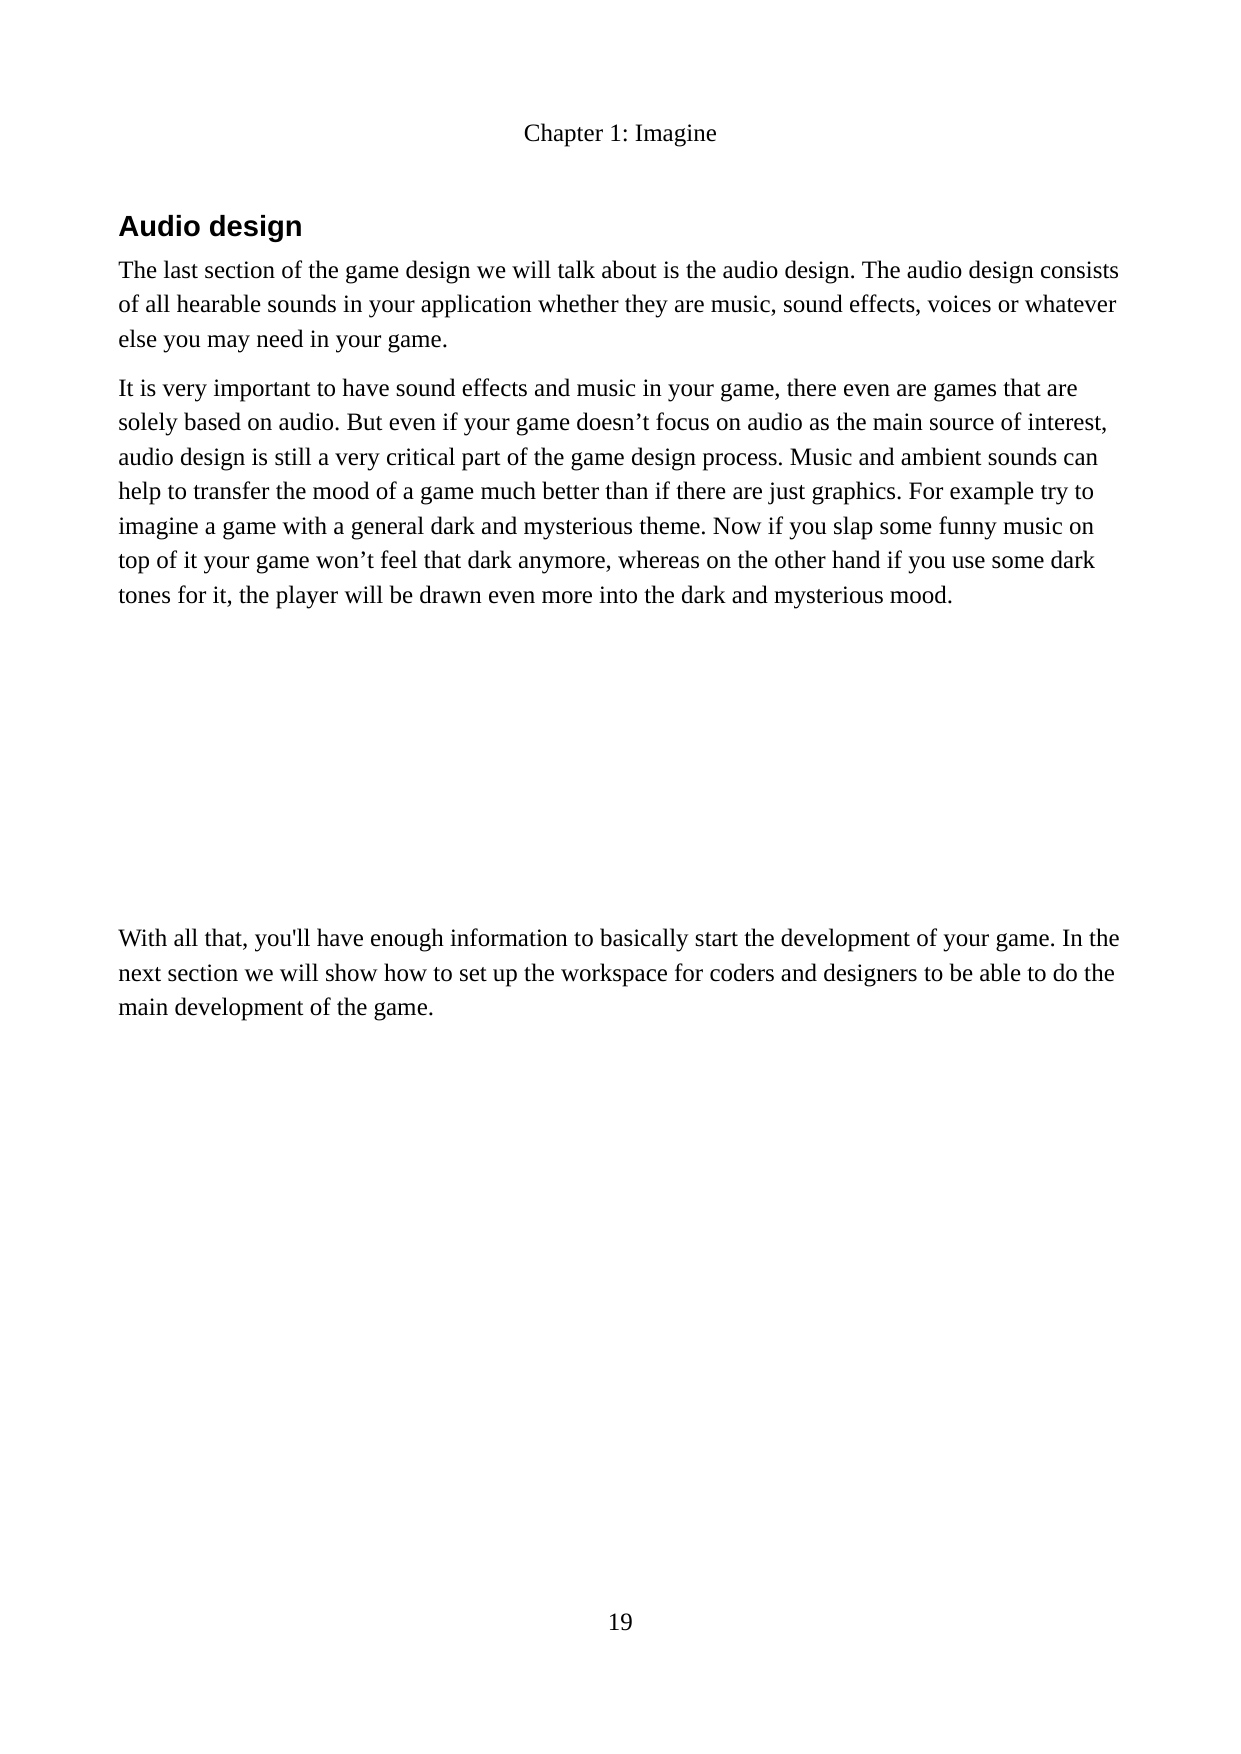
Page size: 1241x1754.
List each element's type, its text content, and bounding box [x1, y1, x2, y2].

text With all that, you'll have enough information to basically start the development of your game. In the next section we will show how to set up the workspace for coders and designers to be able to do the main development of the game. [118, 923, 1122, 1021]
text The last section of the game design we will talk about is the audio design. The audio design consists of all hearable sounds in your application whether they are music, sound effects, voices or whatever else you may need in your game. [118, 255, 1122, 352]
subtitle Audio design [118, 209, 1122, 242]
text It is very important to have sound effects and music in your game, there even are games that are solely based on audio. But even if your game doesn’t focus on audio as the main source of interest, audio design is still a very critical part of the game design process. Music and ambient sounds can help to transfer the mood of a game much better than if there are just graphics. For example try to imagine a game with a general dark and mysterious theme. Now if you slap some funny music on top of it your game won’t feel that dark anymore, whereas on the other hand if you use some dark tones for it, the player will be drawn even more into the dark and mysterious mood. [118, 373, 1122, 608]
